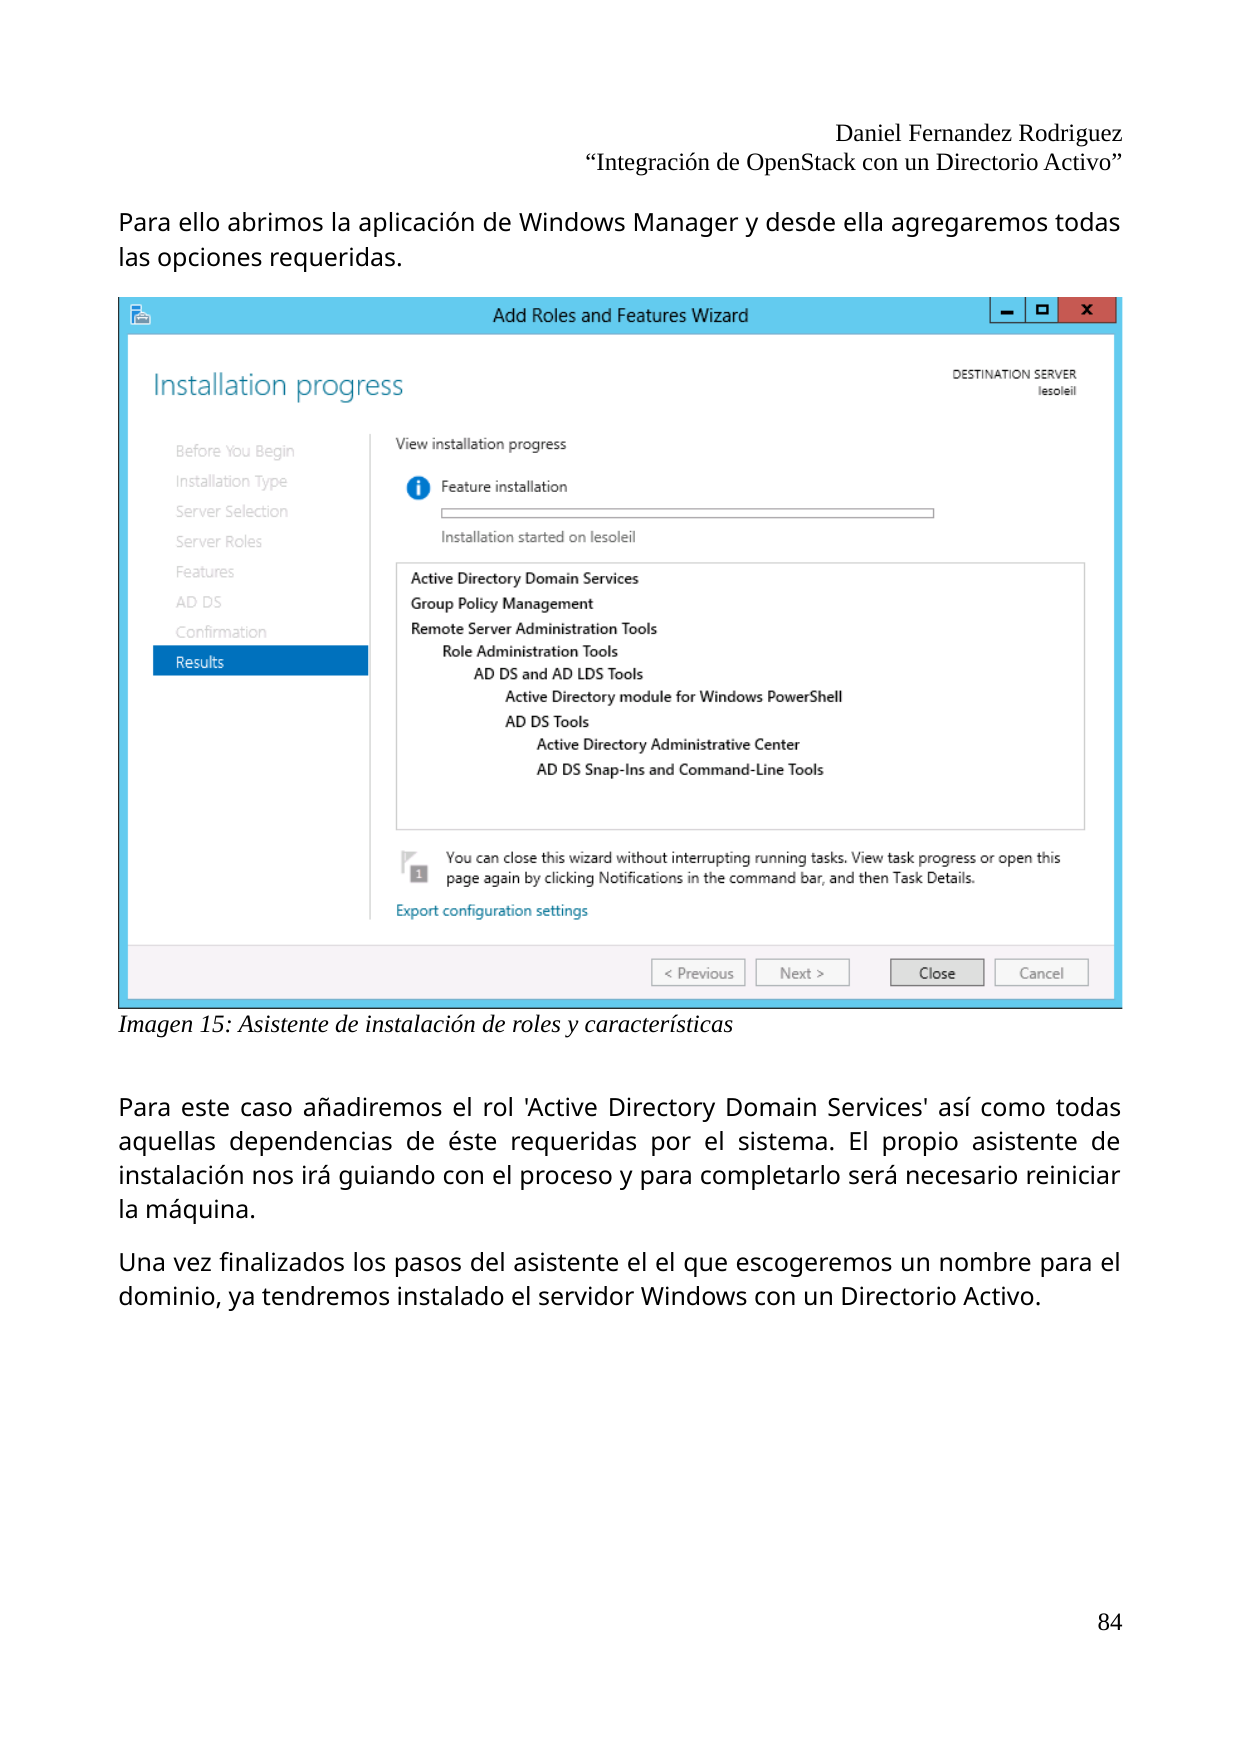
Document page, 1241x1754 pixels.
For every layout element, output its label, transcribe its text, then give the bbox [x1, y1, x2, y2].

text Imagen 15: Asistente de instalación de roles y características [118, 1009, 1122, 1038]
text Una vez finalizados los pasos del asistente el el que escogeremos un nombre para el dominio, ya tendremos instalado el servidor Windows con un Directorio Activo. [118, 1244, 1122, 1312]
text Para este caso añadiremos el rol 'Active Directory Domain Services' así como todas aquellas dependencias de éste requeridas por el sistema. El propio asistente de instalación nos irá guiando con el proceso y para completarlo será necesario reiniciar la máquina. [118, 1090, 1122, 1226]
picture [118, 297, 1123, 1009]
text Para ello abrimos la aplicación de Windows Manager y desde ella agregaremos todas las opciones requeridas. [118, 205, 1122, 273]
